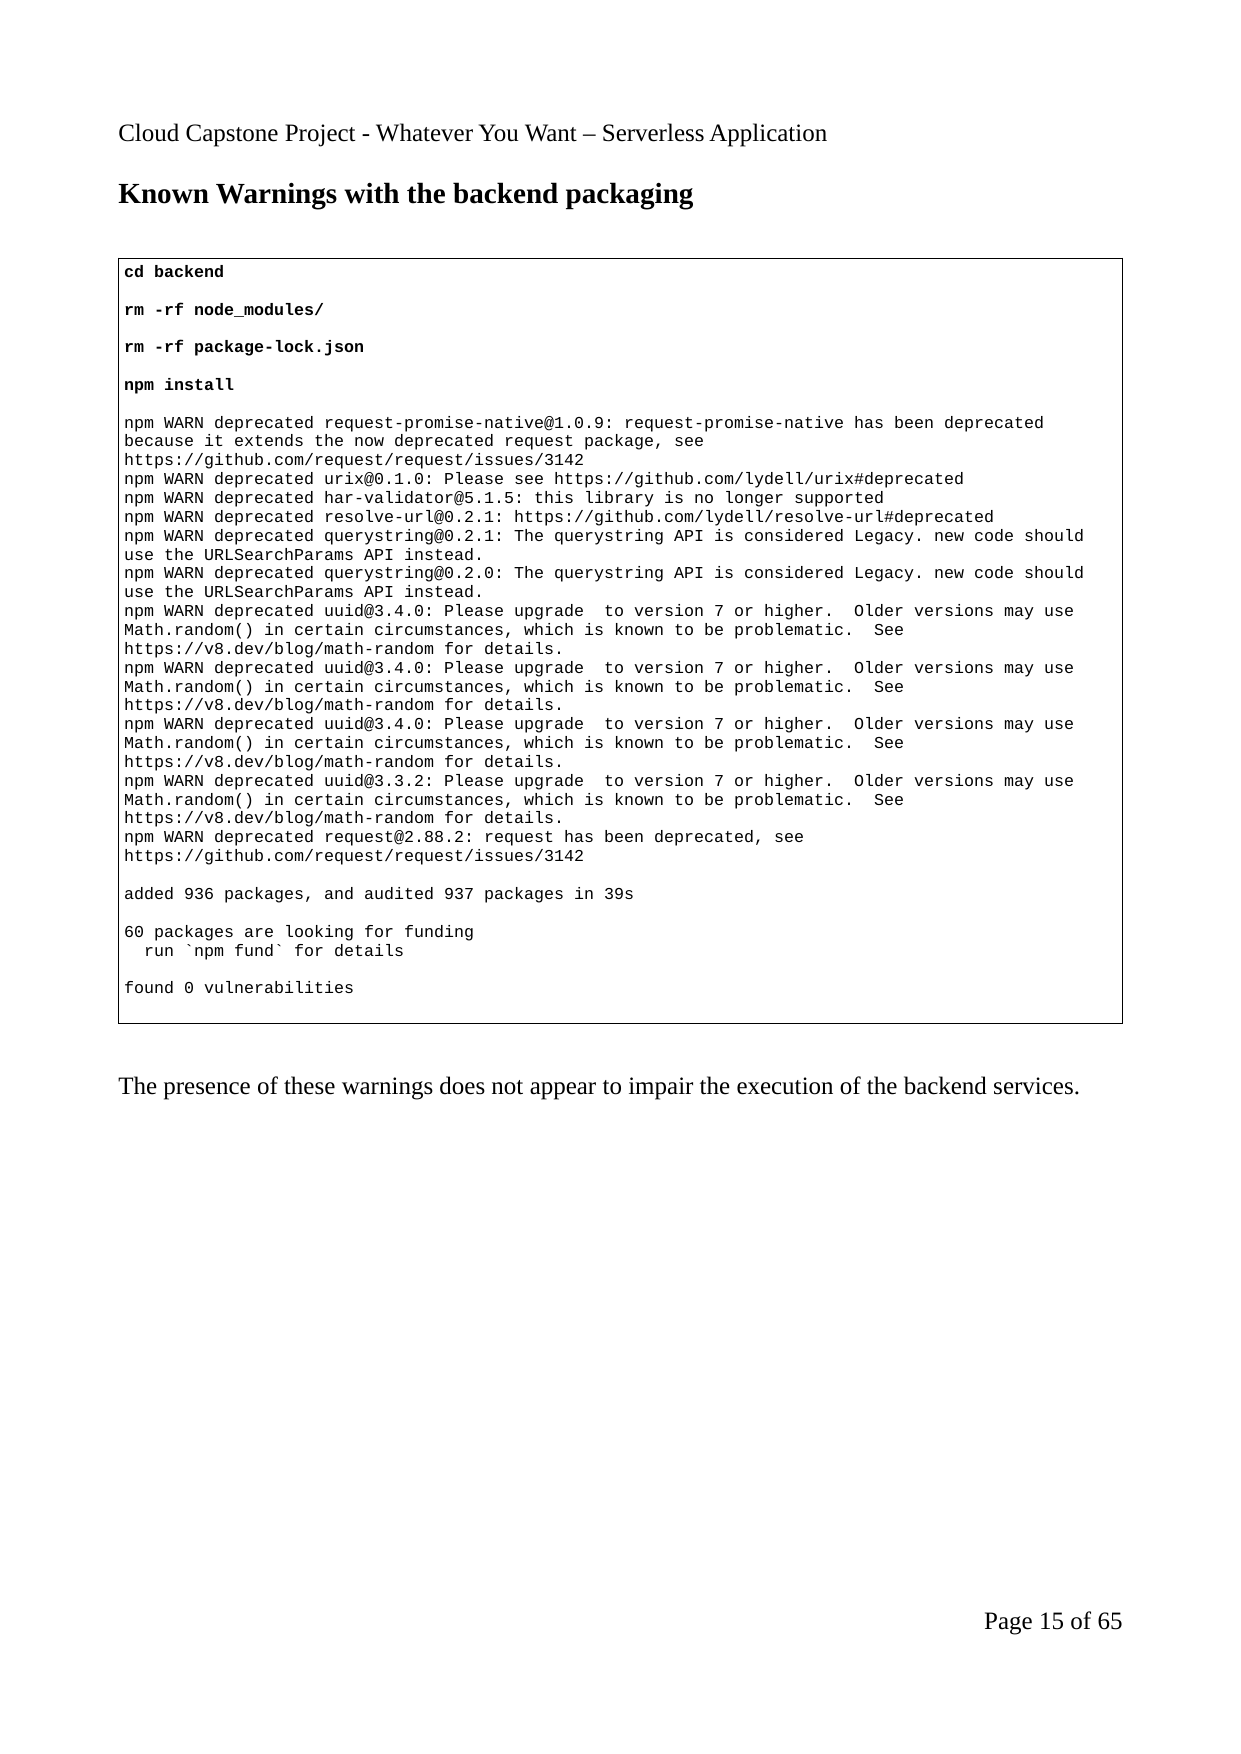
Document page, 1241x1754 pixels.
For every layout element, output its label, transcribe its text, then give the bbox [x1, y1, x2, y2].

table_header cd backend rm -rf node_modules/ rm -rf package-lock.json npm install npm WARN deprecated request-promise-native@1.0.9: request-promise-native has been deprecated because it extends the now deprecated request package, see https://github.com/request/request/issues/3142 npm WARN deprecated urix@0.1.0: Please see https://github.com/lydell/urix#deprecated npm WARN deprecated har-validator@5.1.5: this library is no longer supported npm WARN deprecated resolve-url@0.2.1: https://github.com/lydell/resolve-url#deprecated npm WARN deprecated querystring@0.2.1: The querystring API is considered Legacy. new code should use the URLSearchParams API instead. npm WARN deprecated querystring@0.2.0: The querystring API is considered Legacy. new code should use the URLSearchParams API instead. npm WARN deprecated uuid@3.4.0: Please upgrade to version 7 or higher. Older versions may use Math.random() in certain circumstances, which is known to be problematic. See https://v8.dev/blog/math-random for details. npm WARN deprecated uuid@3.4.0: Please upgrade to version 7 or higher. Older versions may use Math.random() in certain circumstances, which is known to be problematic. See https://v8.dev/blog/math-random for details. npm WARN deprecated uuid@3.4.0: Please upgrade to version 7 or higher. Older versions may use Math.random() in certain circumstances, which is known to be problematic. See https://v8.dev/blog/math-random for details. npm WARN deprecated uuid@3.3.2: Please upgrade to version 7 or higher. Older versions may use Math.random() in certain circumstances, which is known to be problematic. See https://v8.dev/blog/math-random for details. npm WARN deprecated request@2.88.2: request has been deprecated, see https://github.com/request/request/issues/3142 added 936 packages, and audited 937 packages in 39s 60 packages are looking for funding run `npm fund` for details found 0 vulnerabilities [119, 259, 1122, 1023]
text The presence of these warnings does not appear to impair the execution of the backend services. [118, 1071, 1122, 1100]
subtitle Known Warnings with the backend packaging [118, 176, 1122, 210]
